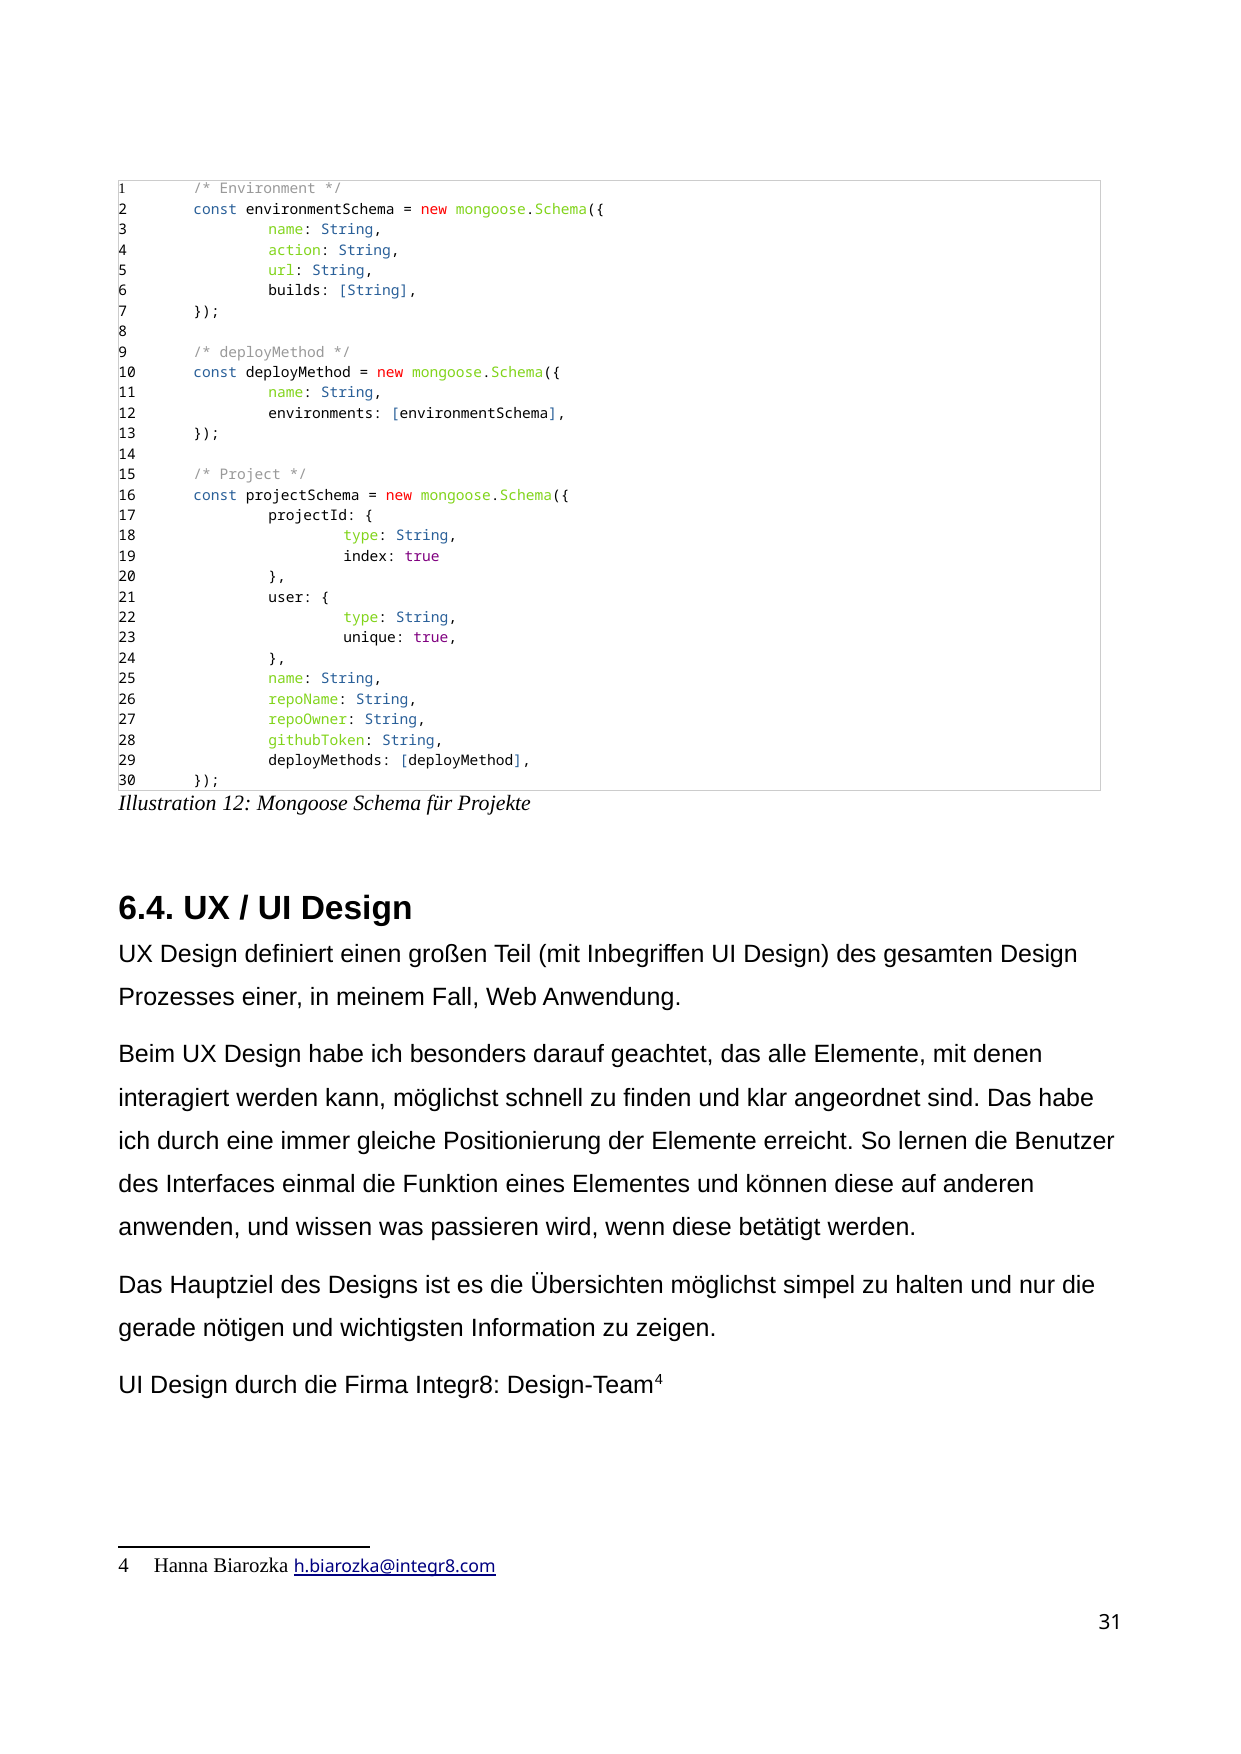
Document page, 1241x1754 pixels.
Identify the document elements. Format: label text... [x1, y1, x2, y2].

text Das Hauptziel des Designs ist es die Übersichten möglichst simpel zu halten und nur die gerade nötigen und wichtigsten Information zu zeigen. [118, 1270, 1122, 1342]
text Beim UX Design habe ich besonders darauf geachtet, das alle Elemente, mit denen interagiert werden kann, möglichst schnell zu finden und klar angeordnet sind. Das habe ich durch eine immer gleiche Positionierung der Elemente erreicht. So lernen die Benutzer des Interfaces einmal die Funktion eines Elementes und können diese auf anderen anwenden, und wissen was passieren wird, wenn diese betätigt werden. [118, 1039, 1122, 1241]
text UI Design durch die Firma Integr8: Design-Team [118, 1371, 1122, 1399]
text UX Design definiert einen großen Teil (mit Inbegriffen UI Design) des gesamten Design Prozesses einer, in meinem Fall, Web Anwendung. [118, 939, 1122, 1011]
subtitle 6.4. UX / UI Design [118, 887, 1122, 926]
text Illustration 12: Mongoose Schema für Projekte [119, 193, 1100, 790]
text Hanna Biarozka h.biarozka@integr8.com [118, 1553, 1122, 1578]
text Illustration 12: Mongoose Schema für Projekte [118, 791, 1100, 816]
